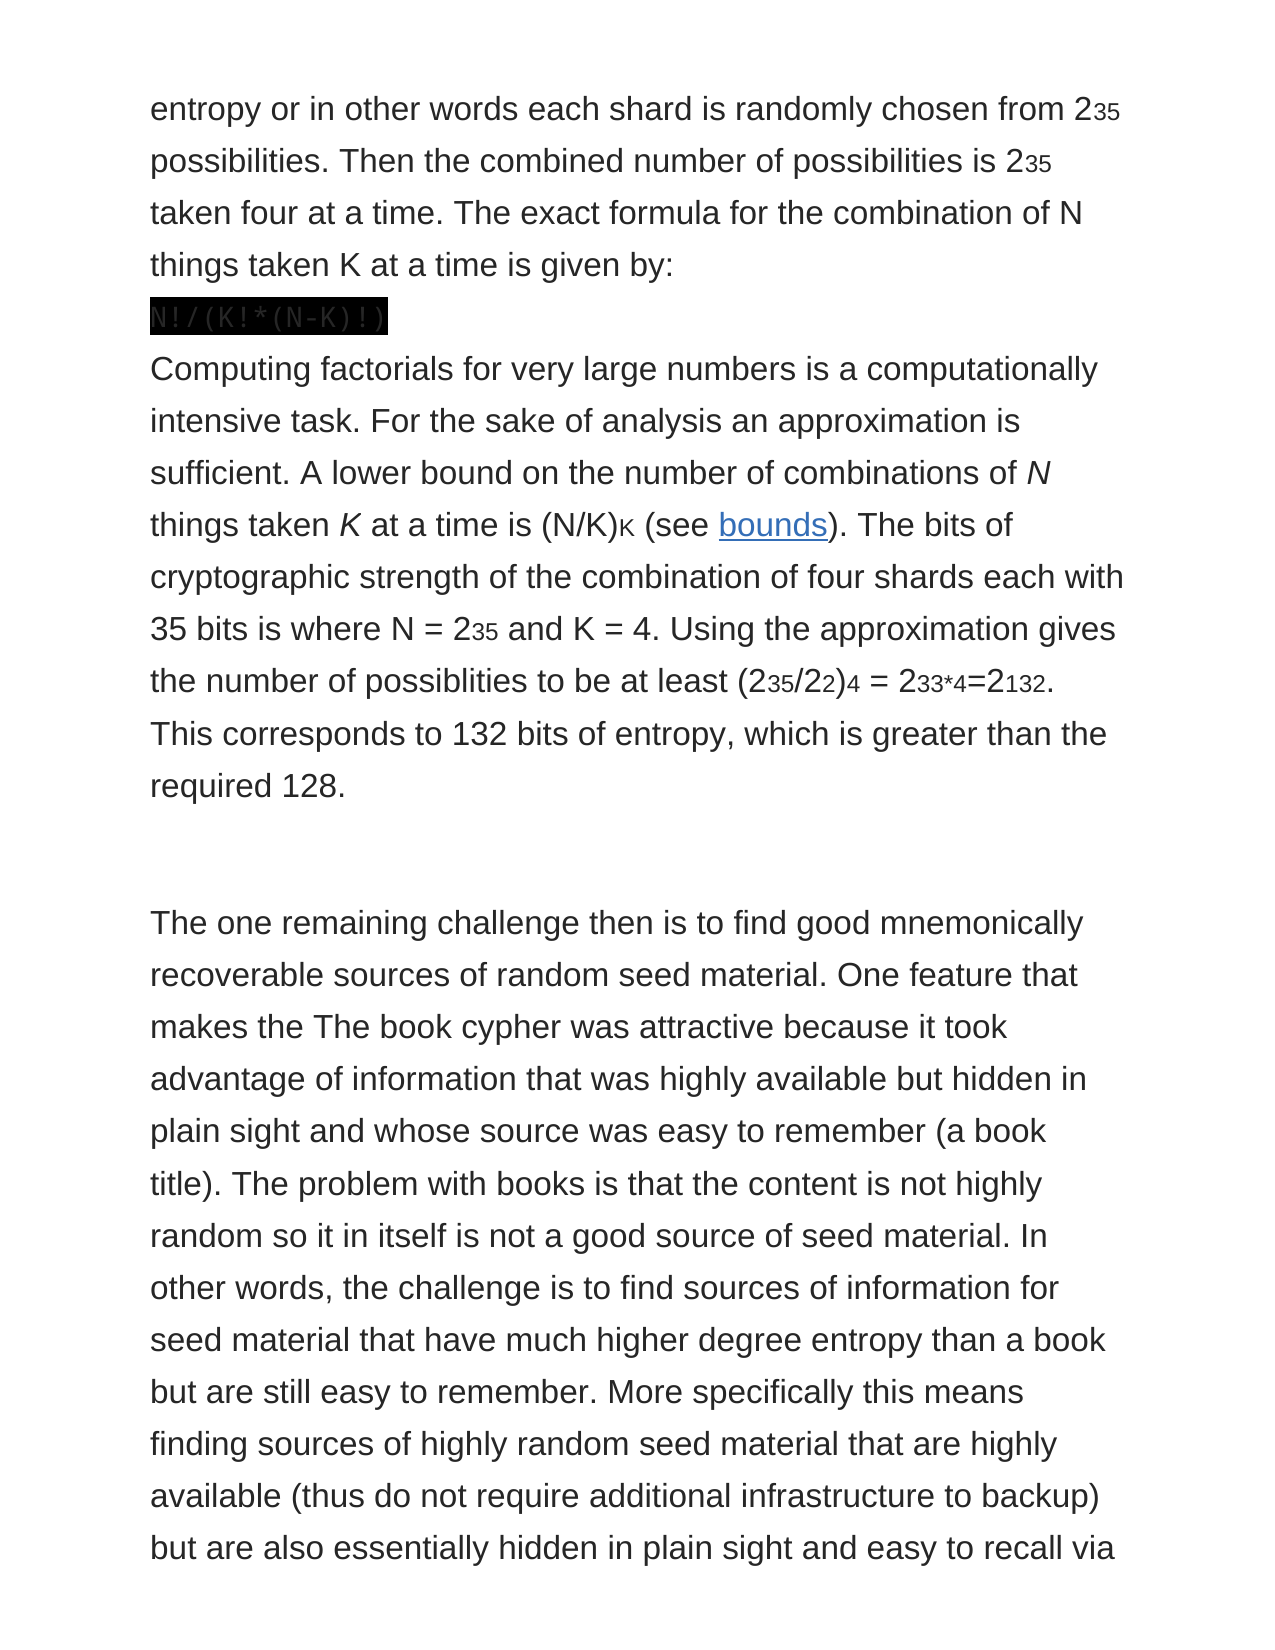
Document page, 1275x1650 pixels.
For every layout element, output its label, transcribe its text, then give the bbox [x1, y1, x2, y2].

text entropy or in other words each shard is randomly chosen from 235 possibilities. Then the combined number of possibilities is 235 taken four at a time. The exact formula for the combination of N things taken K at a time is given by: N!/(K!*(N-K)!) Computing factorials for very large numbers is a computationally intensive task. For the sake of analysis an approximation is sufficient. A lower bound on the number of combinations of N things taken K at a time is (N/K)K (see bounds). The bits of cryptographic strength of the combination of four shards each with 35 bits is where N = 235 and K = 4. Using the approximation gives the number of possiblities to be at least (235/22)4 = 233*4=2132. This corresponds to 132 bits of entropy, which is greater than the required 128. [150, 75, 1125, 804]
text The one remaining challenge then is to find good mnemonically recoverable sources of random seed material. One feature that makes the The book cypher was attractive because it took advantage of information that was highly available but hidden in plain sight and whose source was easy to remember (a book title). The problem with books is that the content is not highly random so it in itself is not a good source of seed material. In other words, the challenge is to find sources of information for seed material that have much higher degree entropy than a book but are still easy to remember. More specifically this means finding sources of highly random seed material that are highly available (thus do not require additional infrastructure to backup) but are also essentially hidden in plain sight and easy to recall via [150, 889, 1125, 1567]
